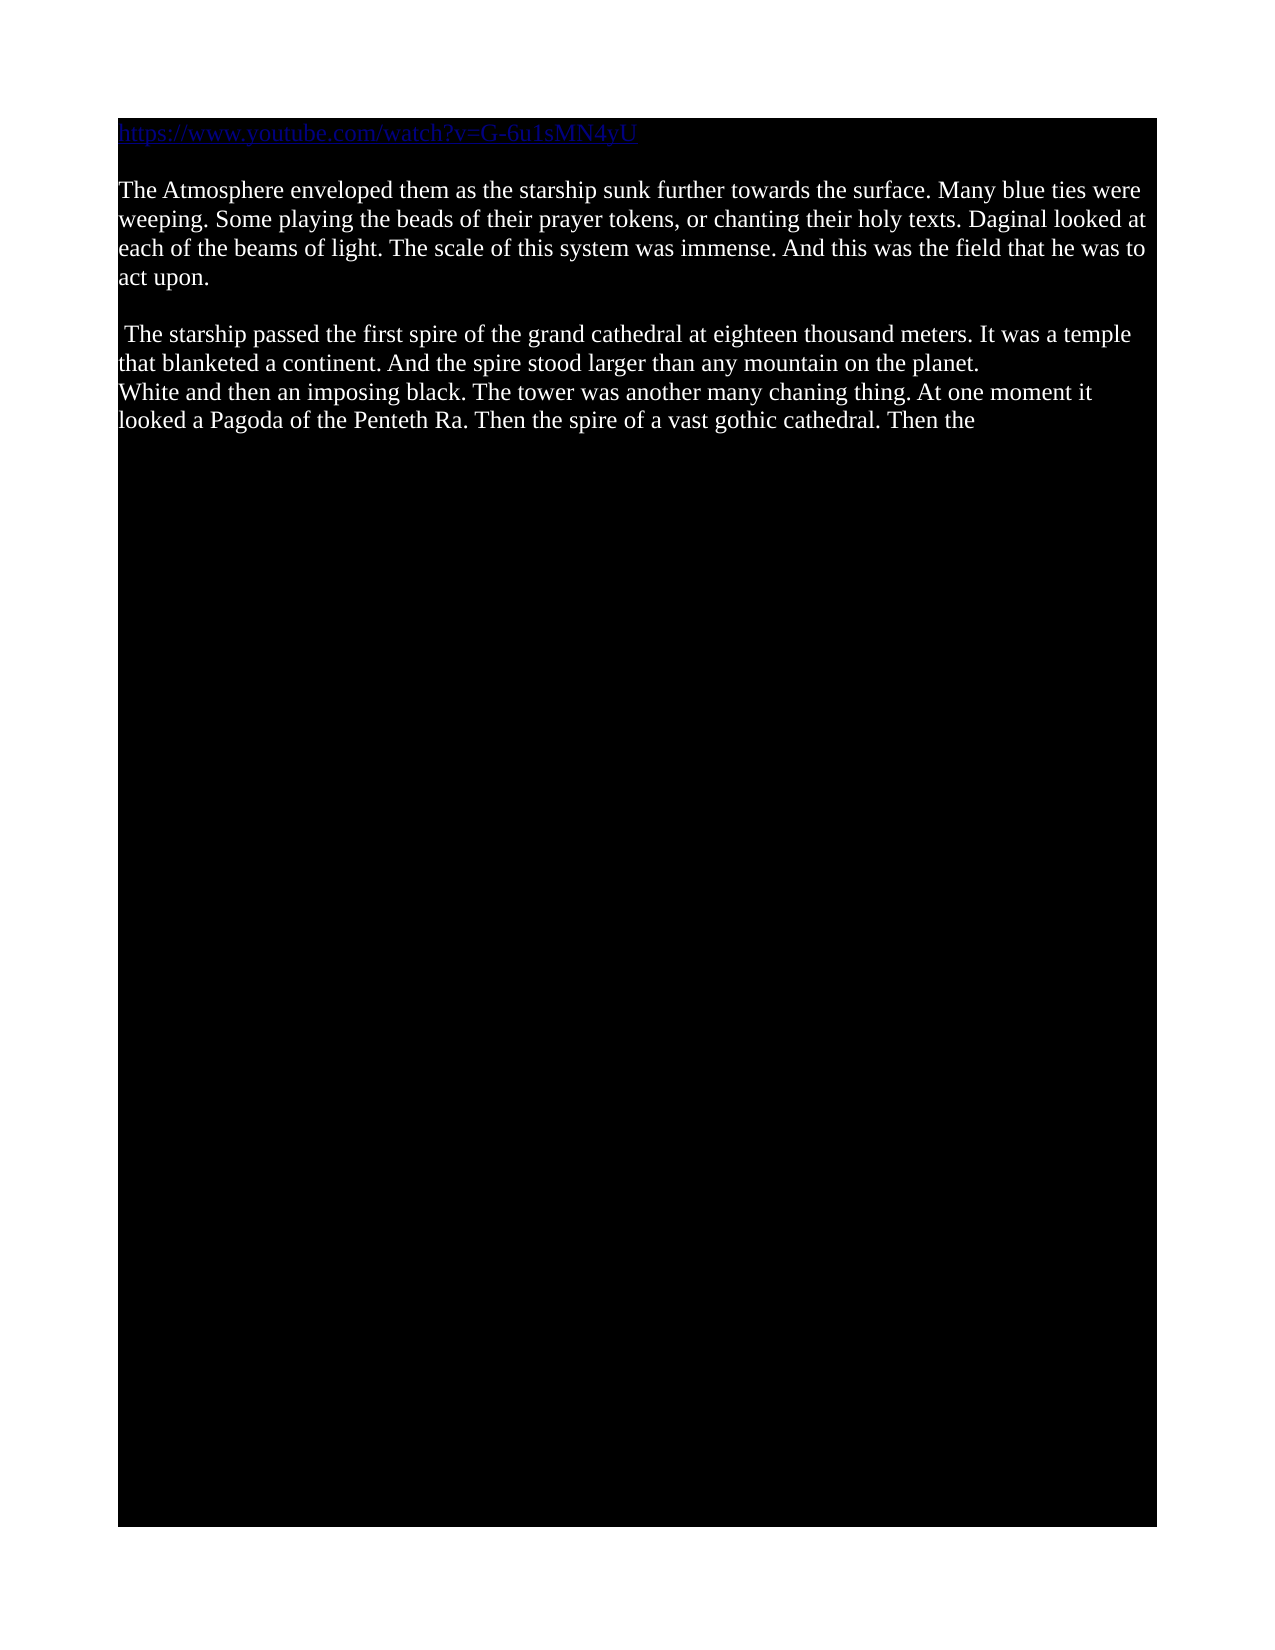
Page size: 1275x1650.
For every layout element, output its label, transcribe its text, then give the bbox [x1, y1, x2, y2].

text The Atmosphere enveloped them as the starship sunk further towards the surface. Many blue ties were weeping. Some playing the beads of their prayer tokens, or chanting their holy texts. Daginal looked at each of the beams of light. The scale of this system was immense. And this was the field that he was to act upon. [118, 176, 1157, 291]
text The starship passed the first spire of the grand cathedral at eighteen thousand meters. It was a temple that blanketed a continent. And the spire stood larger than any mountain on the planet. [118, 319, 1157, 377]
text https://www.youtube.com/watch?v=G-6u1sMN4yU [118, 118, 1157, 147]
text White and then an imposing black. The tower was another many chaning thing. At one moment it looked a Pagoda of the Penteth Ra. Then the spire of a vast gothic cathedral. Then the [118, 377, 1157, 492]
